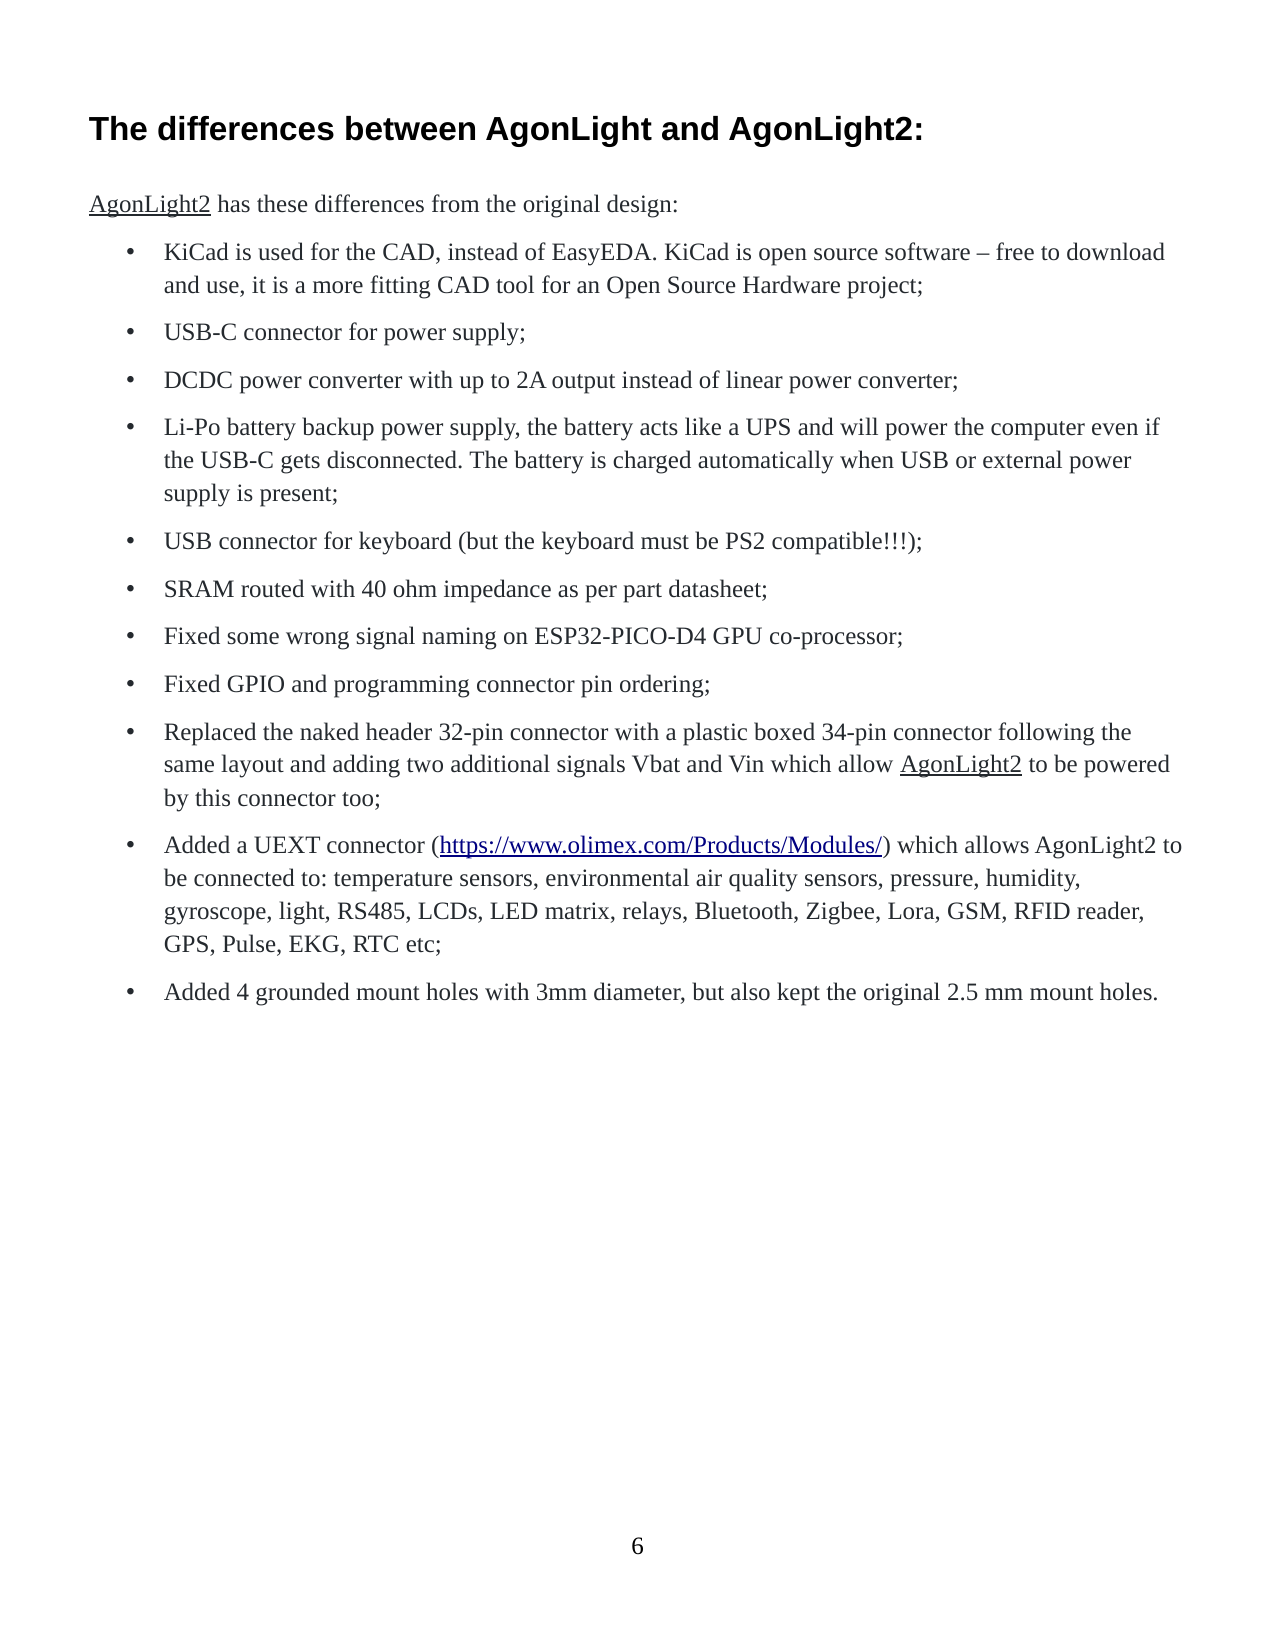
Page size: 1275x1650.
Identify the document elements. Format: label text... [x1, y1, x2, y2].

subtitle The differences between AgonLight and AgonLight2: [88, 109, 1186, 148]
list Replaced the naked header 32-pin connector with a plastic boxed 34-pin connector following the same layout and adding two additional signals Vbat and Vin which allow AgonLight2 to be powered by this connector too; [126, 717, 1186, 811]
list SRAM routed with 40 ohm impedance as per part datasheet; [126, 574, 1186, 602]
list USB-C connector for power supply; [126, 317, 1186, 346]
list Fixed GPIO and programming connector pin ordering; [126, 669, 1186, 698]
text AgonLight2 has these differences from the original design: [88, 189, 1186, 218]
list DCDC power converter with up to 2A output instead of linear power converter; [126, 365, 1186, 394]
list Added a UEXT connector (https://www.olimex.com/Products/Modules/) which allows AgonLight2 to be connected to: temperature sensors, environmental air quality sensors, pressure, humidity, gyroscope, light, RS485, LCDs, LED matrix, relays, Bluetooth, Zigbee, Lora, GSM, RFID reader, GPS, Pulse, EKG, RTC etc; [126, 830, 1186, 958]
list Fixed some wrong signal naming on ESP32-PICO-D4 GPU co-processor; [126, 621, 1186, 650]
list USB connector for keyboard (but the keyboard must be PS2 compatible!!!); [126, 526, 1186, 555]
list Li-Po battery backup power supply, the battery acts like a UPS and will power the computer even if the USB-C gets disconnected. The battery is charged automatically when USB or external power supply is present; [126, 412, 1186, 507]
list KiCad is used for the CAD, instead of EasyEDA. KiCad is open source software – free to download and use, it is a more fitting CAD tool for an Open Source Hardware project; [126, 237, 1186, 298]
list Added 4 grounded mount holes with 3mm diameter, but also kept the original 2.5 mm mount holes. [126, 977, 1186, 1006]
